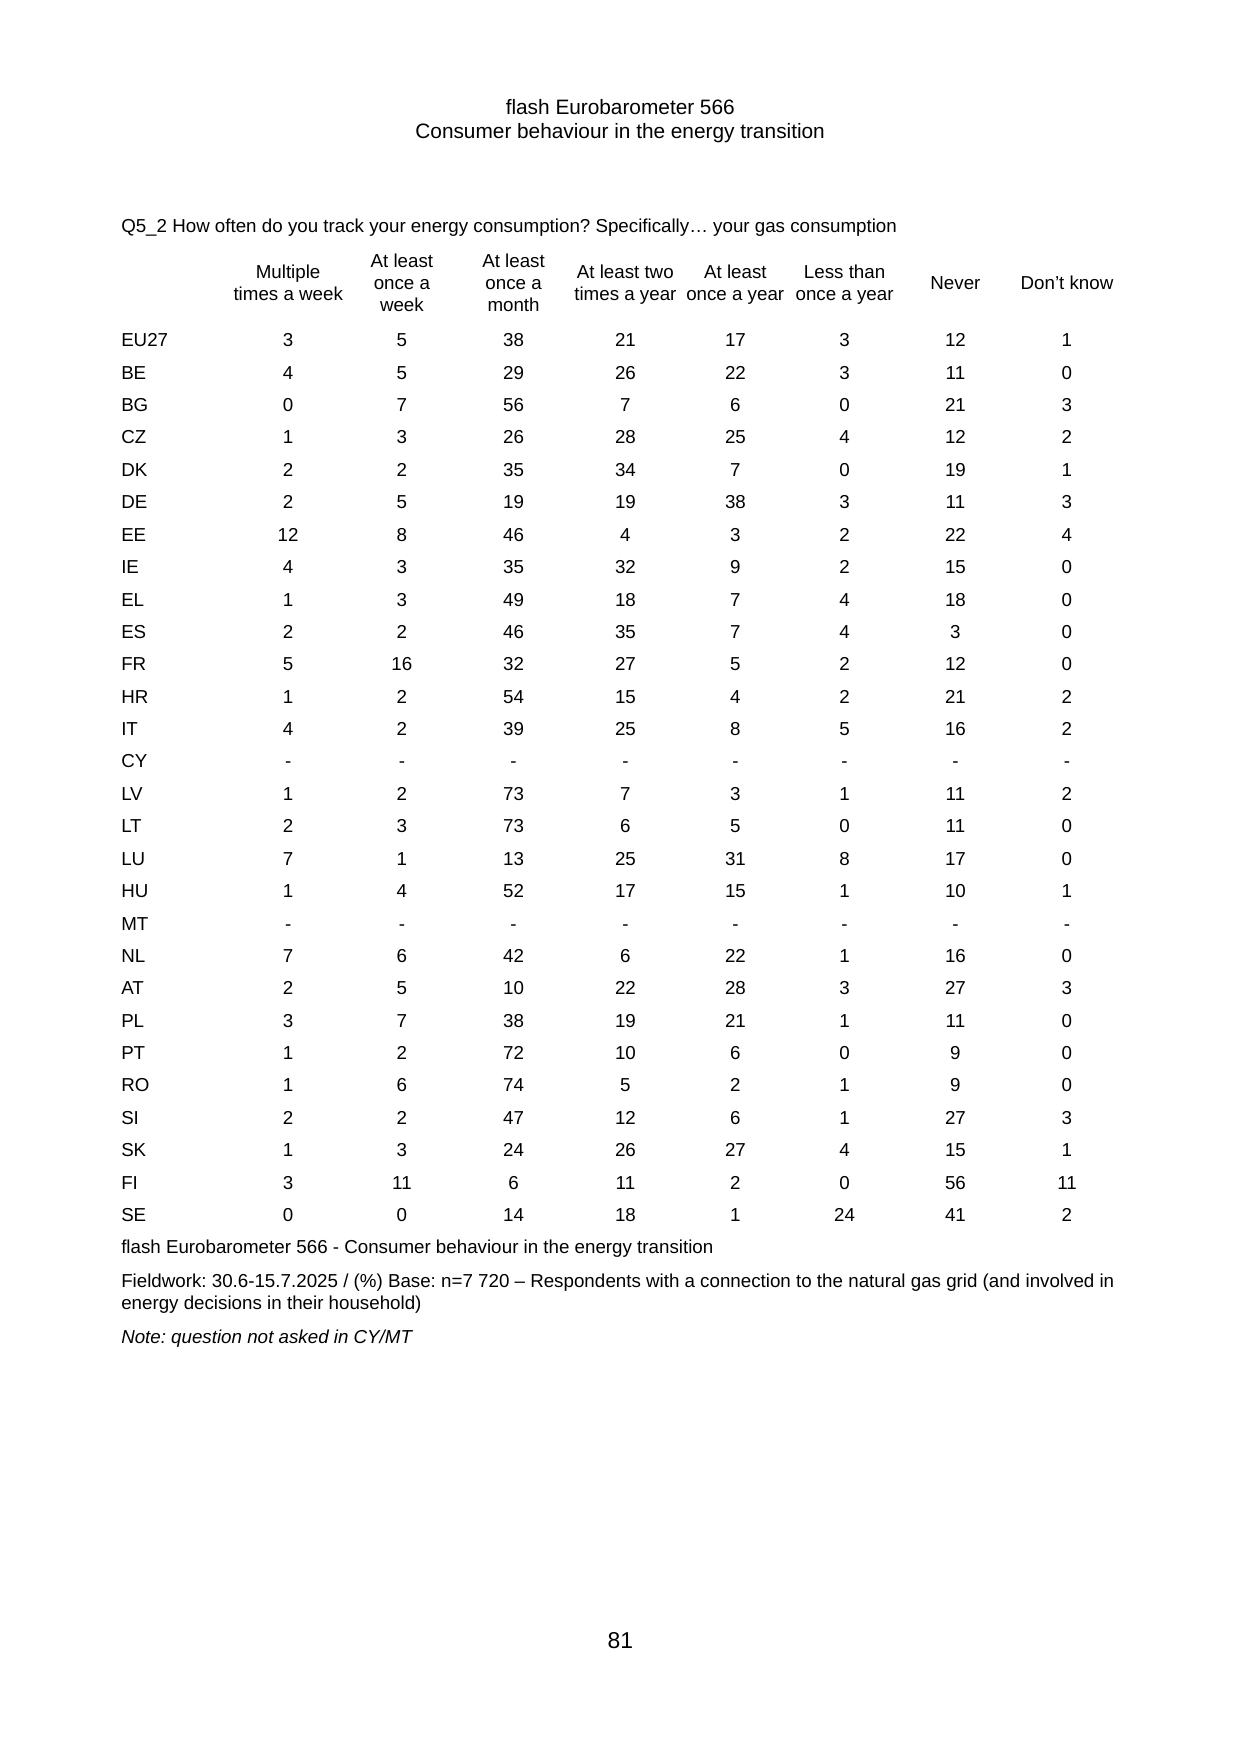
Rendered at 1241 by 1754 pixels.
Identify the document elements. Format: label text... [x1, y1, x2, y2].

table_cell 22 [680, 356, 790, 388]
table_cell 1 [229, 421, 346, 453]
table_cell 6 [680, 389, 790, 421]
table_cell 3 [346, 551, 457, 583]
table_cell Fieldwork: 30.6-15.7.2025 / (%) Base: n=7 720 – Respondents with a connection to the natural gas grid (and involved in energy decisions in their household) [118, 1263, 1122, 1321]
table_cell 6 [680, 1036, 790, 1069]
table_cell 11 [899, 356, 1011, 388]
table_cell ES [118, 615, 229, 648]
table_cell 2 [346, 713, 457, 745]
table_cell - [229, 907, 346, 939]
table_cell 26 [570, 356, 680, 388]
table_cell 2 [346, 453, 457, 486]
table_cell 8 [790, 842, 899, 874]
table_cell 2 [346, 1036, 457, 1069]
table_cell 5 [346, 972, 457, 1004]
table_cell 18 [570, 583, 680, 615]
table_cell 14 [457, 1199, 570, 1231]
table_cell SE [118, 1199, 229, 1231]
table_cell 29 [457, 356, 570, 388]
table_cell 3 [346, 421, 457, 453]
table_cell 5 [346, 324, 457, 356]
table_cell 18 [899, 583, 1011, 615]
table_cell 9 [680, 551, 790, 583]
table_cell 15 [680, 875, 790, 907]
table_cell 74 [457, 1069, 570, 1101]
table_cell CY [118, 745, 229, 777]
table_cell 0 [1011, 842, 1122, 874]
table_cell 7 [229, 939, 346, 972]
table_cell BE [118, 356, 229, 388]
table_cell 6 [570, 810, 680, 842]
table_cell - [346, 907, 457, 939]
table_cell 1 [790, 875, 899, 907]
table_cell 73 [457, 777, 570, 810]
table_cell - [680, 745, 790, 777]
table_cell 1 [229, 1036, 346, 1069]
table_cell 0 [1011, 551, 1122, 583]
table_cell 3 [229, 324, 346, 356]
table_cell 4 [790, 583, 899, 615]
table_cell 2 [1011, 680, 1122, 712]
table_cell 5 [570, 1069, 680, 1101]
table_cell 35 [457, 453, 570, 486]
table_cell 42 [457, 939, 570, 972]
table_cell 16 [346, 648, 457, 680]
table_cell - [899, 745, 1011, 777]
table_cell 9 [899, 1069, 1011, 1101]
table_cell 21 [899, 680, 1011, 712]
table_cell 2 [1011, 713, 1122, 745]
table_cell HU [118, 875, 229, 907]
table_cell EE [118, 518, 229, 551]
table_cell 26 [570, 1134, 680, 1166]
table_cell 1 [1011, 875, 1122, 907]
table_cell 10 [899, 875, 1011, 907]
table_cell At least once a week [346, 241, 457, 324]
table_cell 0 [1011, 356, 1122, 388]
table_cell 1 [790, 777, 899, 810]
table_cell 11 [899, 1004, 1011, 1036]
table_cell 2 [229, 486, 346, 518]
table_cell 38 [680, 486, 790, 518]
table_cell 3 [1011, 972, 1122, 1004]
table_cell 3 [1011, 1101, 1122, 1134]
table_cell 6 [680, 1101, 790, 1134]
table_cell 2 [346, 1101, 457, 1134]
table_cell 7 [229, 842, 346, 874]
table_cell 3 [790, 486, 899, 518]
table_cell 38 [457, 1004, 570, 1036]
table_cell DE [118, 486, 229, 518]
table_cell 1 [790, 1101, 899, 1134]
table_cell 3 [790, 972, 899, 1004]
table_cell 0 [1011, 939, 1122, 972]
table_cell 0 [790, 453, 899, 486]
table_cell 0 [229, 389, 346, 421]
table_cell AT [118, 972, 229, 1004]
table_cell 22 [680, 939, 790, 972]
table_cell 3 [229, 1004, 346, 1036]
table_cell FR [118, 648, 229, 680]
table_cell DK [118, 453, 229, 486]
table_cell 1 [790, 939, 899, 972]
table_cell 5 [346, 356, 457, 388]
table_cell 28 [680, 972, 790, 1004]
table_cell At least two times a year [570, 241, 680, 324]
table_cell 18 [570, 1199, 680, 1231]
table_cell 4 [1011, 518, 1122, 551]
table_cell 3 [346, 583, 457, 615]
table_cell 15 [570, 680, 680, 712]
table_cell 2 [229, 1101, 346, 1134]
table_cell 27 [570, 648, 680, 680]
table_cell HR [118, 680, 229, 712]
table_cell - [1011, 907, 1122, 939]
table_cell 21 [680, 1004, 790, 1036]
table_cell 11 [570, 1166, 680, 1198]
table_cell 2 [790, 518, 899, 551]
table_cell Less than once a year [790, 241, 899, 324]
table_cell IT [118, 713, 229, 745]
table_cell 4 [570, 518, 680, 551]
table_cell 39 [457, 713, 570, 745]
table_cell 12 [570, 1101, 680, 1134]
table_cell 25 [570, 713, 680, 745]
table_cell 17 [680, 324, 790, 356]
table_cell 0 [790, 1166, 899, 1198]
table_cell 46 [457, 615, 570, 648]
table_cell 56 [899, 1166, 1011, 1198]
table_cell 7 [570, 777, 680, 810]
table_cell 1 [1011, 1134, 1122, 1166]
table_cell 0 [1011, 1069, 1122, 1101]
table_cell 1 [229, 777, 346, 810]
table_cell 2 [229, 972, 346, 1004]
table_cell 4 [229, 713, 346, 745]
table_cell 6 [570, 939, 680, 972]
table_cell 7 [570, 389, 680, 421]
table_cell 2 [229, 615, 346, 648]
table_cell - [899, 907, 1011, 939]
table_cell 5 [680, 648, 790, 680]
table_cell 38 [457, 324, 570, 356]
table_cell 1 [1011, 324, 1122, 356]
table_cell 1 [229, 1069, 346, 1101]
table_cell 10 [570, 1036, 680, 1069]
table_cell 2 [346, 777, 457, 810]
table_cell 0 [790, 389, 899, 421]
table_cell 1 [229, 875, 346, 907]
table_cell 47 [457, 1101, 570, 1134]
table_cell - [790, 745, 899, 777]
table_cell 5 [790, 713, 899, 745]
table_cell 0 [1011, 583, 1122, 615]
table_cell 0 [346, 1199, 457, 1231]
table_cell SK [118, 1134, 229, 1166]
table_cell 11 [899, 486, 1011, 518]
table_cell 22 [899, 518, 1011, 551]
table_cell 7 [680, 453, 790, 486]
table_cell 0 [1011, 648, 1122, 680]
table_cell 24 [457, 1134, 570, 1166]
table_cell 8 [680, 713, 790, 745]
table_cell 2 [790, 648, 899, 680]
table_cell 3 [1011, 389, 1122, 421]
table_cell 3 [680, 777, 790, 810]
table_cell 27 [680, 1134, 790, 1166]
table_cell 19 [457, 486, 570, 518]
table_cell 3 [899, 615, 1011, 648]
table_cell 13 [457, 842, 570, 874]
table_cell 1 [790, 1069, 899, 1101]
table_cell 26 [457, 421, 570, 453]
table_cell 0 [790, 1036, 899, 1069]
table_cell 7 [346, 1004, 457, 1036]
table_cell RO [118, 1069, 229, 1101]
table_cell [118, 241, 229, 324]
table_cell 3 [790, 356, 899, 388]
table_cell 52 [457, 875, 570, 907]
table_cell 16 [899, 713, 1011, 745]
table_cell - [1011, 745, 1122, 777]
table_cell 1 [346, 842, 457, 874]
table_cell 25 [680, 421, 790, 453]
table_cell 0 [229, 1199, 346, 1231]
table_cell 3 [346, 810, 457, 842]
table_cell 19 [570, 1004, 680, 1036]
table_cell 31 [680, 842, 790, 874]
table_cell 1 [680, 1199, 790, 1231]
table_cell 2 [790, 680, 899, 712]
table_cell Note: question not asked in CY/MT [118, 1321, 1122, 1353]
table_cell 5 [680, 810, 790, 842]
table_cell PT [118, 1036, 229, 1069]
table_cell NL [118, 939, 229, 972]
table_cell - [570, 907, 680, 939]
table_cell 2 [229, 453, 346, 486]
table_cell 11 [346, 1166, 457, 1198]
table_cell 4 [229, 551, 346, 583]
table_cell 17 [570, 875, 680, 907]
table_cell Never [899, 241, 1011, 324]
table_cell 1 [229, 1134, 346, 1166]
table_cell 2 [346, 680, 457, 712]
table_cell BG [118, 389, 229, 421]
table_cell 54 [457, 680, 570, 712]
table_cell 72 [457, 1036, 570, 1069]
table_cell 12 [899, 324, 1011, 356]
table_cell 3 [229, 1166, 346, 1198]
table_cell At least once a month [457, 241, 570, 324]
table_cell 3 [680, 518, 790, 551]
table_cell 7 [680, 615, 790, 648]
table_cell - [229, 745, 346, 777]
table_cell 12 [899, 421, 1011, 453]
table_cell 4 [346, 875, 457, 907]
table_cell 7 [680, 583, 790, 615]
table_cell Multiple times a week [229, 241, 346, 324]
table_cell 1 [229, 583, 346, 615]
table_cell 2 [346, 615, 457, 648]
table_cell 12 [229, 518, 346, 551]
table_cell 32 [457, 648, 570, 680]
table_cell 7 [346, 389, 457, 421]
table_cell 11 [899, 777, 1011, 810]
table_cell - [790, 907, 899, 939]
table_cell CZ [118, 421, 229, 453]
table_cell LV [118, 777, 229, 810]
table_cell At least once a year [680, 241, 790, 324]
table_cell 11 [1011, 1166, 1122, 1198]
table_cell 5 [229, 648, 346, 680]
table_cell 15 [899, 551, 1011, 583]
table_cell 0 [790, 810, 899, 842]
table_cell 1 [229, 680, 346, 712]
table_header Q5_2 How often do you track your energy consumption? Specifically… your gas consumption [118, 209, 1122, 241]
table_cell 32 [570, 551, 680, 583]
table_cell 21 [899, 389, 1011, 421]
table_cell 3 [1011, 486, 1122, 518]
table_cell 2 [680, 1166, 790, 1198]
table_cell 9 [899, 1036, 1011, 1069]
table_cell EU27 [118, 324, 229, 356]
table_cell 11 [899, 810, 1011, 842]
table_cell 22 [570, 972, 680, 1004]
table_cell 28 [570, 421, 680, 453]
table_cell 35 [457, 551, 570, 583]
table_cell EL [118, 583, 229, 615]
table_cell 1 [1011, 453, 1122, 486]
table_cell - [346, 745, 457, 777]
table_cell - [457, 745, 570, 777]
table_cell 10 [457, 972, 570, 1004]
table_cell Don’t know [1011, 241, 1122, 324]
table_cell 12 [899, 648, 1011, 680]
table_cell LU [118, 842, 229, 874]
table_cell 4 [229, 356, 346, 388]
table_cell 56 [457, 389, 570, 421]
table_cell 49 [457, 583, 570, 615]
table_cell 25 [570, 842, 680, 874]
table_cell LT [118, 810, 229, 842]
table_cell 46 [457, 518, 570, 551]
table_cell 6 [457, 1166, 570, 1198]
table_cell 3 [346, 1134, 457, 1166]
table_cell 34 [570, 453, 680, 486]
table_cell SI [118, 1101, 229, 1134]
table_cell 4 [790, 615, 899, 648]
table_cell 16 [899, 939, 1011, 972]
table_cell 6 [346, 939, 457, 972]
table_cell 5 [346, 486, 457, 518]
table_cell FI [118, 1166, 229, 1198]
table_cell 0 [1011, 615, 1122, 648]
table_cell 4 [680, 680, 790, 712]
table_cell MT [118, 907, 229, 939]
table_cell 8 [346, 518, 457, 551]
table_cell 2 [229, 810, 346, 842]
table_cell 2 [790, 551, 899, 583]
table_cell 2 [1011, 777, 1122, 810]
table_cell - [570, 745, 680, 777]
table_cell 24 [790, 1199, 899, 1231]
table_cell IE [118, 551, 229, 583]
table_cell 27 [899, 1101, 1011, 1134]
table_cell 41 [899, 1199, 1011, 1231]
table_cell 4 [790, 421, 899, 453]
table_cell 0 [1011, 1036, 1122, 1069]
table_cell 0 [1011, 810, 1122, 842]
table_cell - [680, 907, 790, 939]
table_cell 2 [1011, 421, 1122, 453]
table_cell flash Eurobarometer 566 - Consumer behaviour in the energy transition [118, 1231, 1122, 1263]
table_cell 3 [790, 324, 899, 356]
table_cell 21 [570, 324, 680, 356]
table_cell 1 [790, 1004, 899, 1036]
table_cell 19 [899, 453, 1011, 486]
table_cell 35 [570, 615, 680, 648]
table_cell 0 [1011, 1004, 1122, 1036]
table_cell 15 [899, 1134, 1011, 1166]
table_cell 6 [346, 1069, 457, 1101]
table_cell 17 [899, 842, 1011, 874]
table_cell 27 [899, 972, 1011, 1004]
table_cell 2 [680, 1069, 790, 1101]
table_cell 73 [457, 810, 570, 842]
table_cell PL [118, 1004, 229, 1036]
table_cell 2 [1011, 1199, 1122, 1231]
table_cell - [457, 907, 570, 939]
table_cell 4 [790, 1134, 899, 1166]
table_cell 19 [570, 486, 680, 518]
